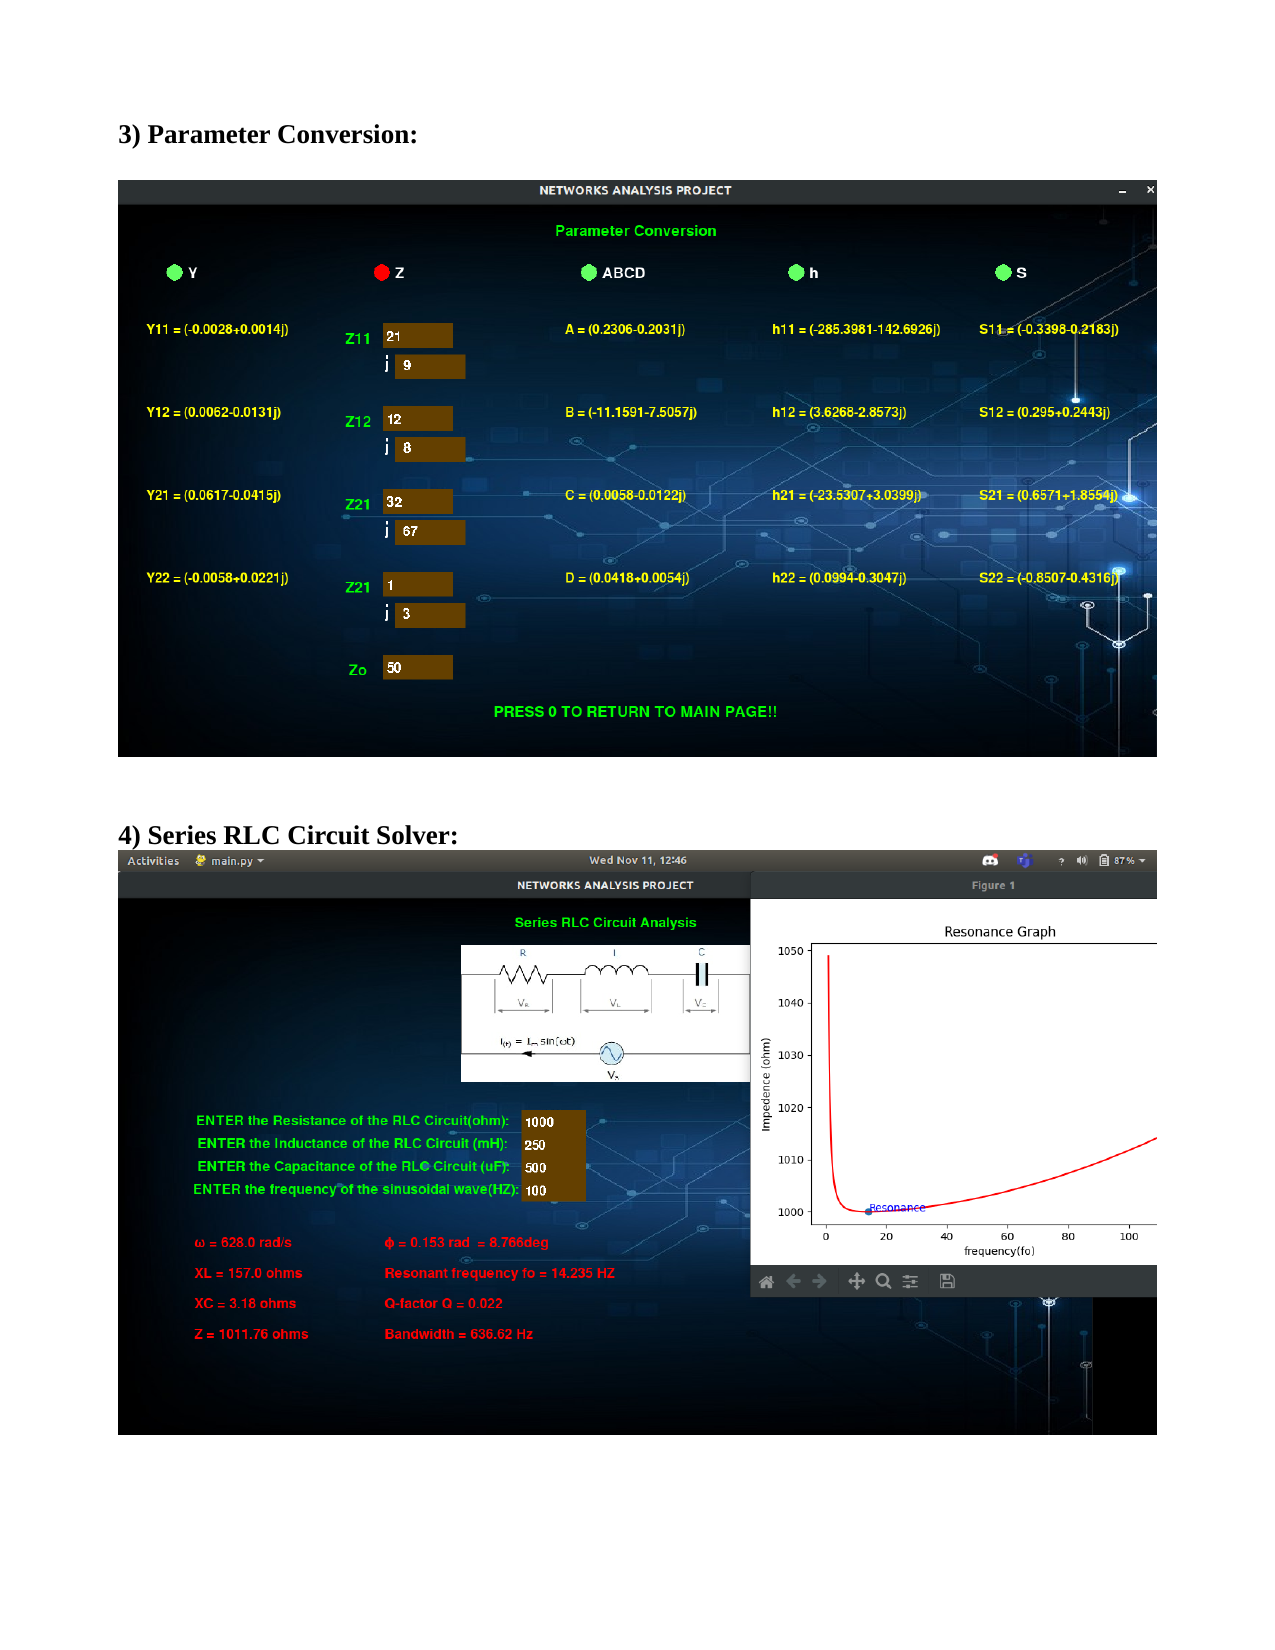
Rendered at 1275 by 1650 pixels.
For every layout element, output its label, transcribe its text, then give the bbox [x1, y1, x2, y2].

text 4) Series RLC Circuit Solver: [118, 819, 1157, 850]
text 3) Parameter Conversion: [118, 118, 1157, 149]
picture [118, 850, 1157, 1435]
picture [118, 180, 1157, 757]
